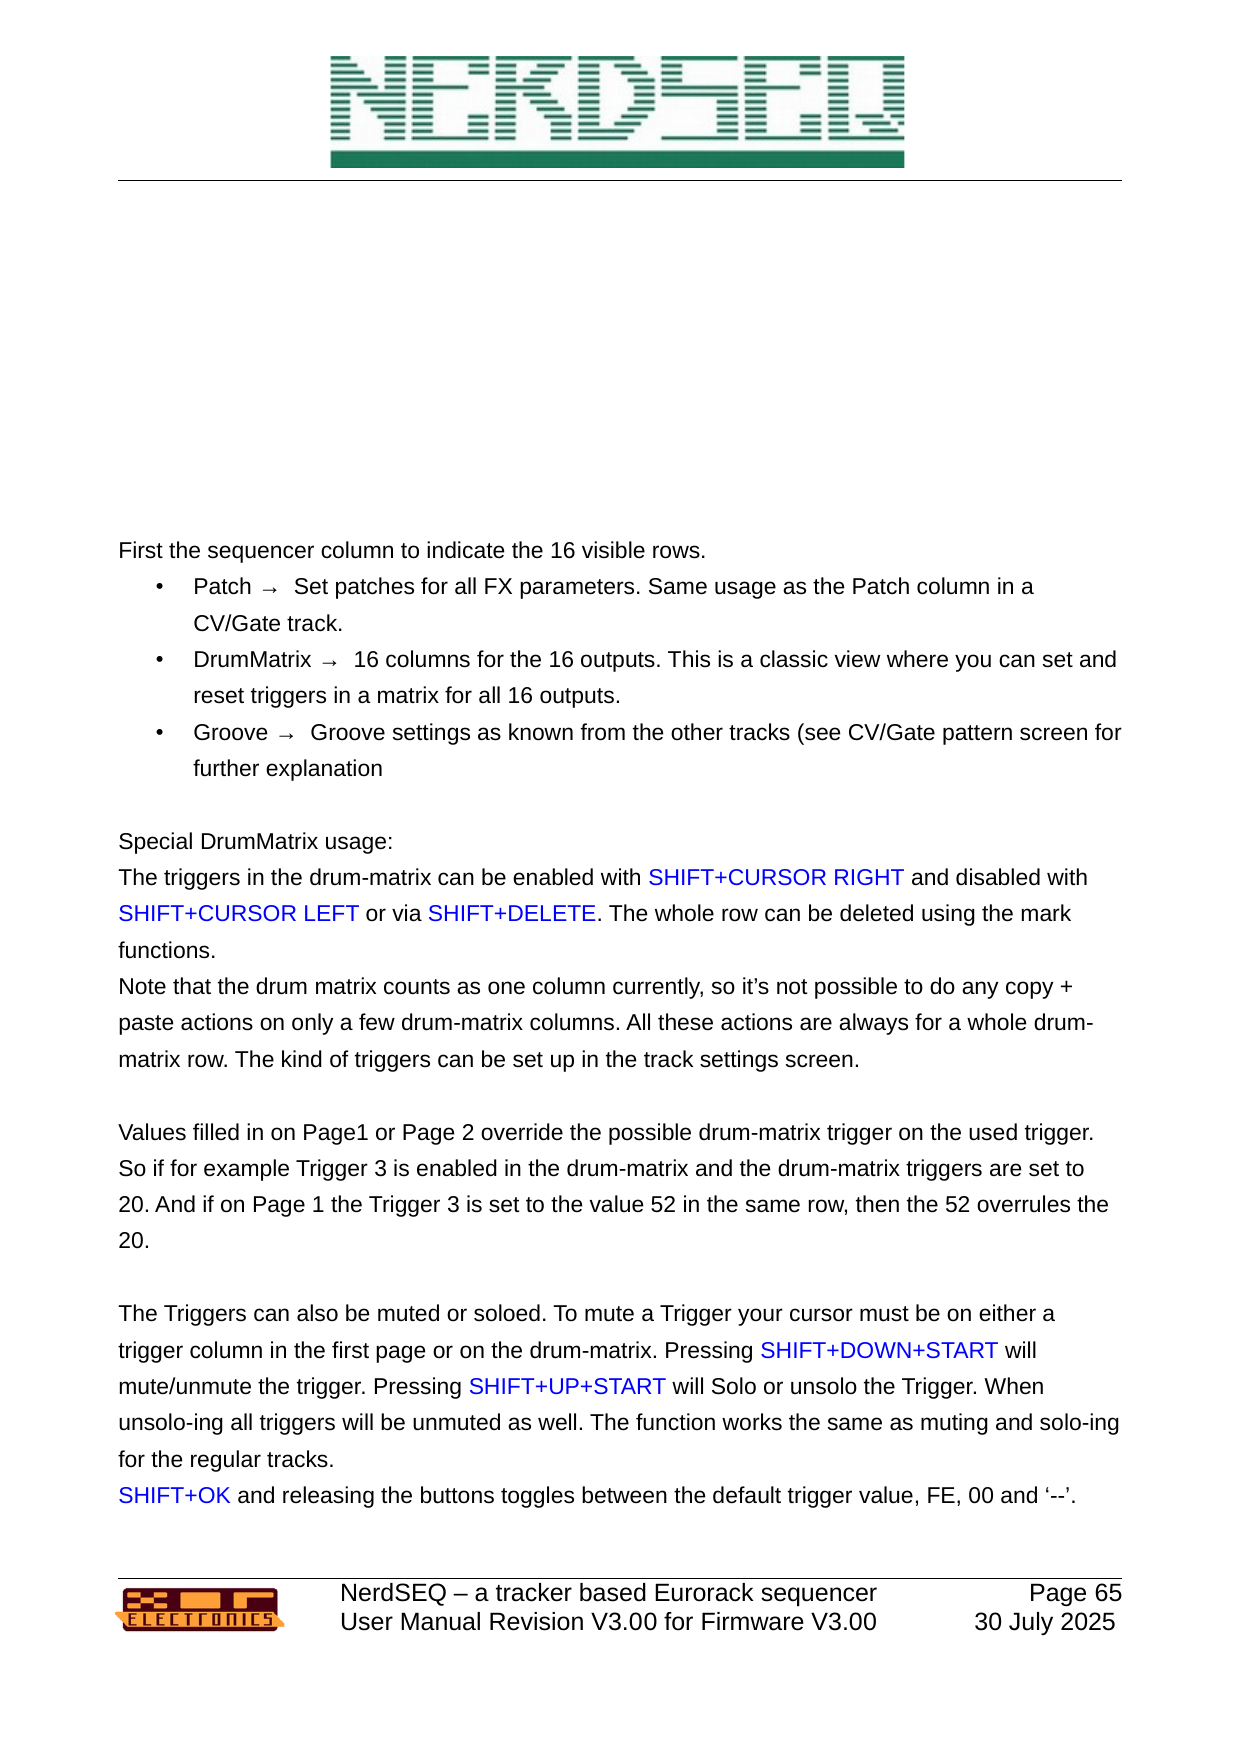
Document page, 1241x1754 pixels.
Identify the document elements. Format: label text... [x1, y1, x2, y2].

text Note that the drum matrix counts as one column currently, so it’s not possible to do any copy + paste actions on only a few drum-matrix columns. All these actions are always for a whole drum-matrix row. The kind of triggers can be set up in the track settings screen. [118, 973, 1122, 1072]
text Values filled in on Page1 or Page 2 override the possible drum-matrix trigger on the used trigger. So if for example Trigger 3 is enabled in the drum-matrix and the drum-matrix triggers are set to 20. And if on Page 1 the Trigger 3 is set to the value 52 in the same row, then the 52 overrules the 20. [118, 1118, 1122, 1254]
list Patch → Set patches for all FX parameters. Same usage as the Patch column in a CV/Gate track. [156, 573, 1122, 636]
text SHIFT+OK and releasing the buttons toggles between the default trigger value, FE, 00 and ‘--’. [118, 1482, 1122, 1508]
text The triggers in the drum-matrix can be enabled with SHIFT+CURSOR RIGHT and disabled with SHIFT+CURSOR LEFT or via SHIFT+DELETE. The whole row can be deleted using the mark functions. [118, 864, 1122, 963]
list DrumMatrix → 16 columns for the 16 outputs. This is a classic view where you can set and reset triggers in a matrix for all 16 outputs. [156, 646, 1122, 708]
list Groove → Groove settings as known from the other tracks (see CV/Gate pattern screen for further explanation [156, 718, 1122, 781]
picture [330, 56, 905, 168]
text Special DrumMatrix usage: [118, 828, 1122, 854]
text The Triggers can also be muted or soloed. To mute a Trigger your cursor must be on either a trigger column in the first page or on the drum-matrix. Pressing SHIFT+DOWN+START will mute/unmute the trigger. Pressing SHIFT+UP+START will Solo or unsolo the Trigger. When unsolo-ing all triggers will be unmuted as well. The function works the same as muting and solo-ing for the regular tracks. [118, 1300, 1122, 1472]
text First the sequencer column to indicate the 16 visible rows. [118, 537, 1122, 563]
picture [115, 1584, 285, 1634]
